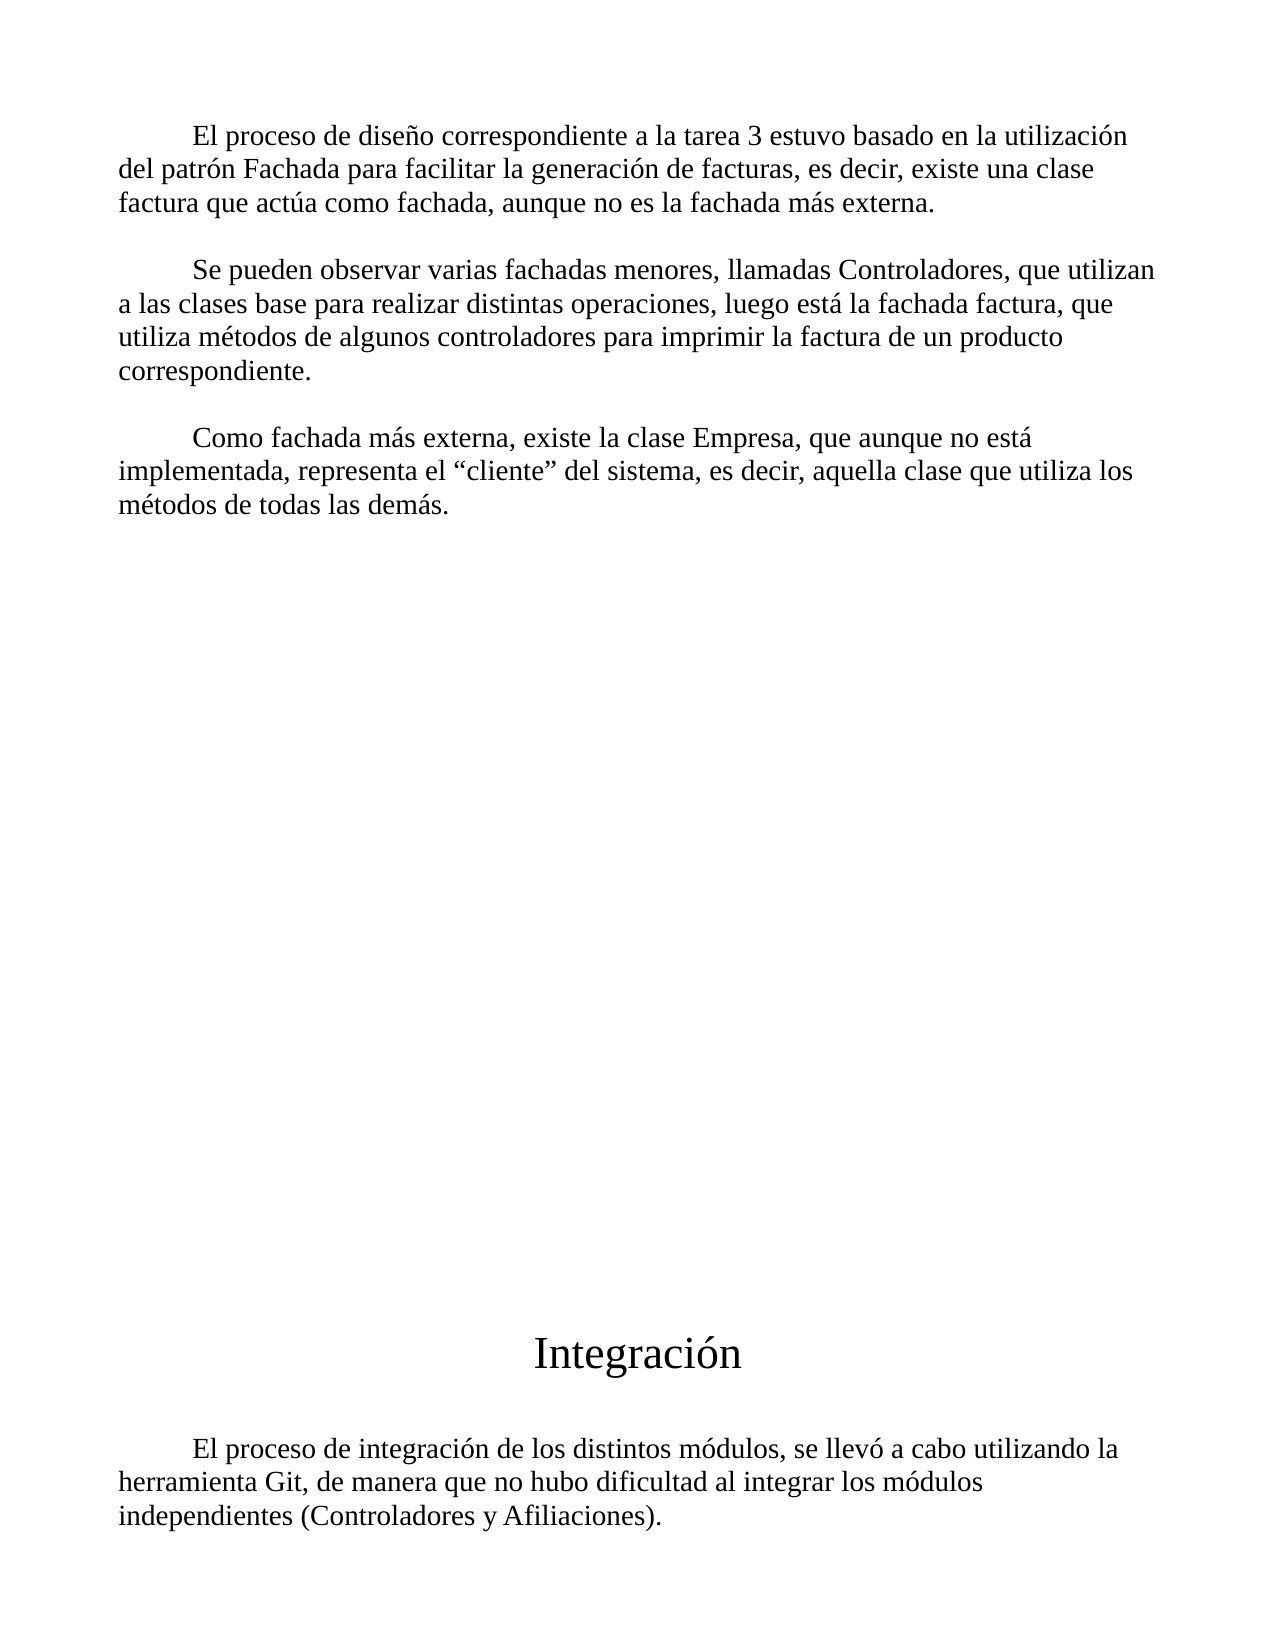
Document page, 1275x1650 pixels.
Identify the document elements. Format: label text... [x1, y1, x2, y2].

text El proceso de integración de los distintos módulos, se llevó a cabo utilizando la herramienta Git, de manera que no hubo dificultad al integrar los módulos independientes (Controladores y Afiliaciones). [118, 1431, 1157, 1532]
text Como fachada más externa, existe la clase Empresa, que aunque no está implementada, representa el “cliente” del sistema, es decir, aquella clase que utiliza los métodos de todas las demás. [118, 420, 1157, 521]
text El proceso de diseño correspondiente a la tarea 3 estuvo basado en la utilización del patrón Fachada para facilitar la generación de facturas, es decir, existe una clase factura que actúa como fachada, aunque no es la fachada más externa. [118, 118, 1157, 219]
text Se pueden observar varias fachadas menores, llamadas Controladores, que utilizan a las clases base para realizar distintas operaciones, luego está la fachada factura, que utiliza métodos de algunos controladores para imprimir la factura de un producto correspondiente. [118, 252, 1157, 386]
text Integración [118, 1326, 1157, 1378]
